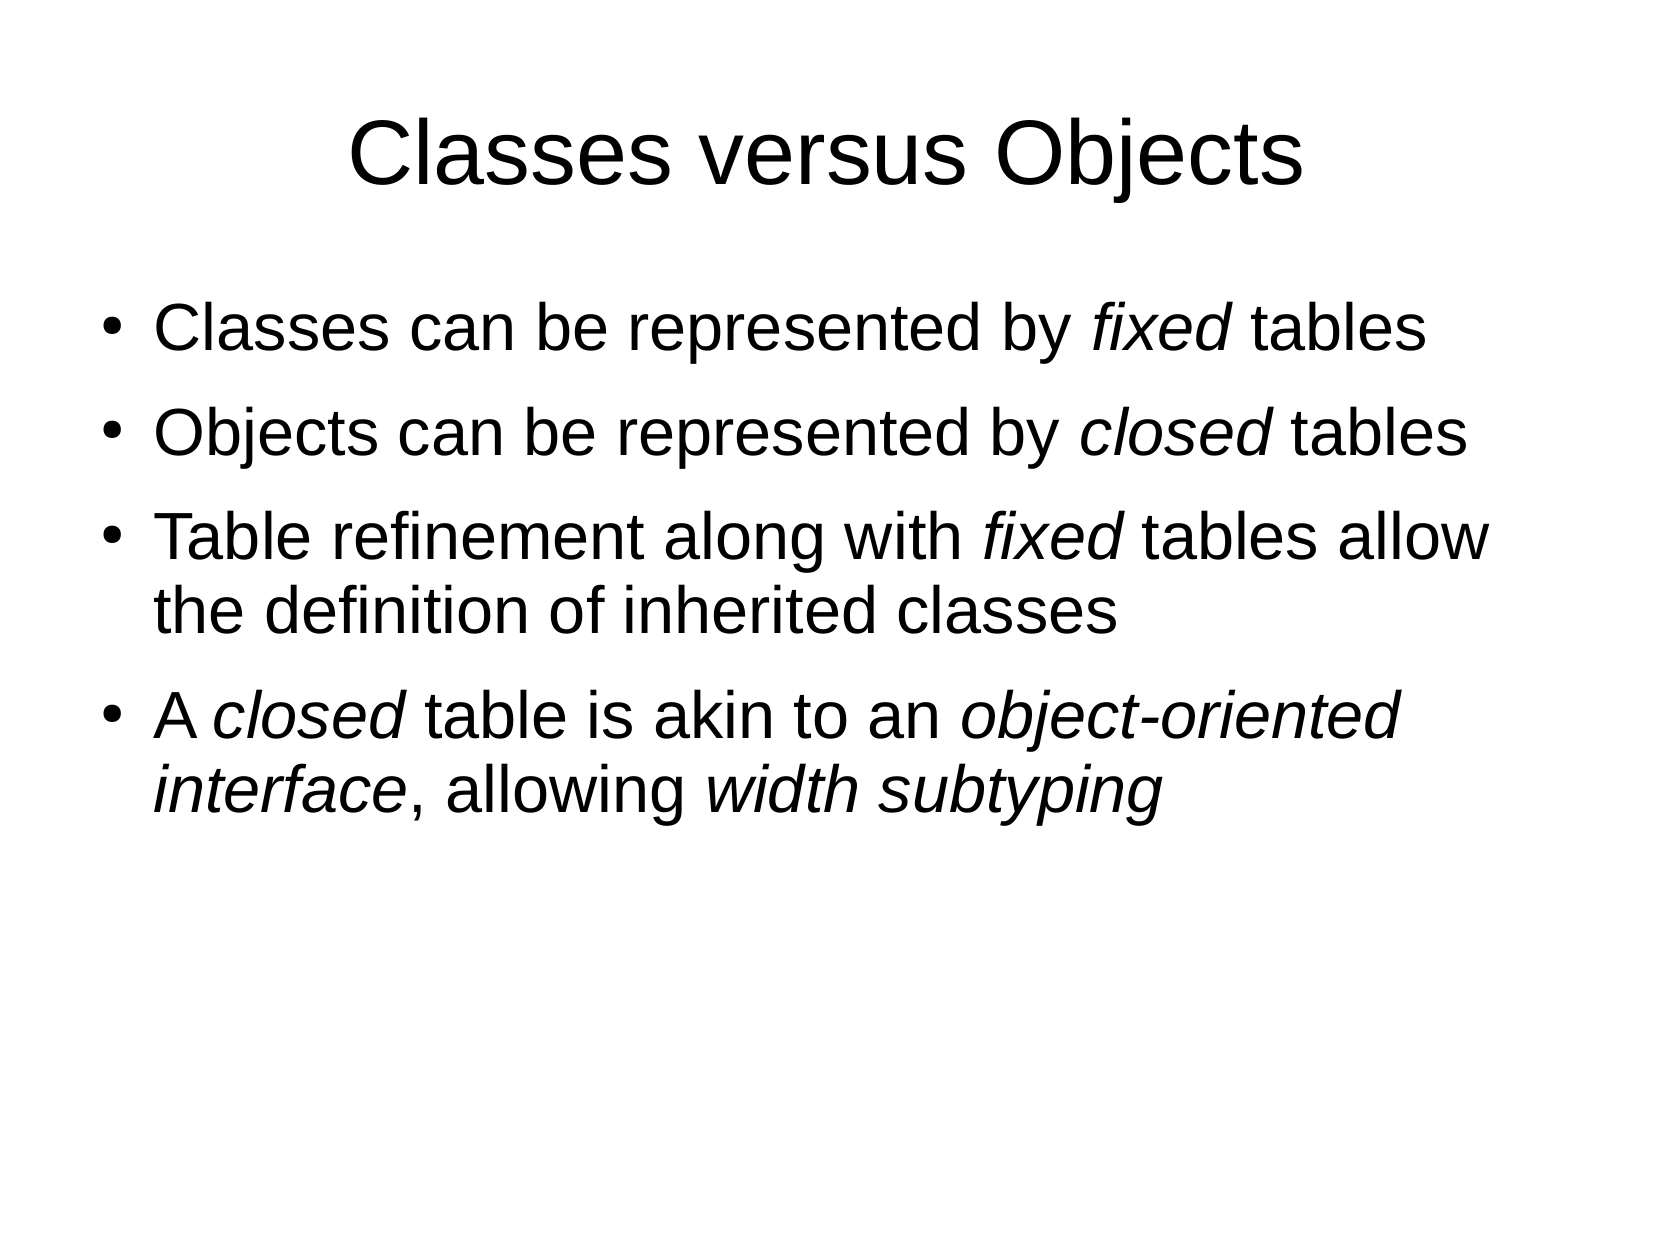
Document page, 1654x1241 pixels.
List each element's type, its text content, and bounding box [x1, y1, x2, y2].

list Classes can be represented by fixed tables Objects can be represented by closed tables Table refinement along with fixed tables allow the definition of inherited classes A closed table is akin to an object-oriented interface, allowing width subtyping [82, 290, 1571, 1010]
title Classes versus Objects [82, 49, 1571, 257]
